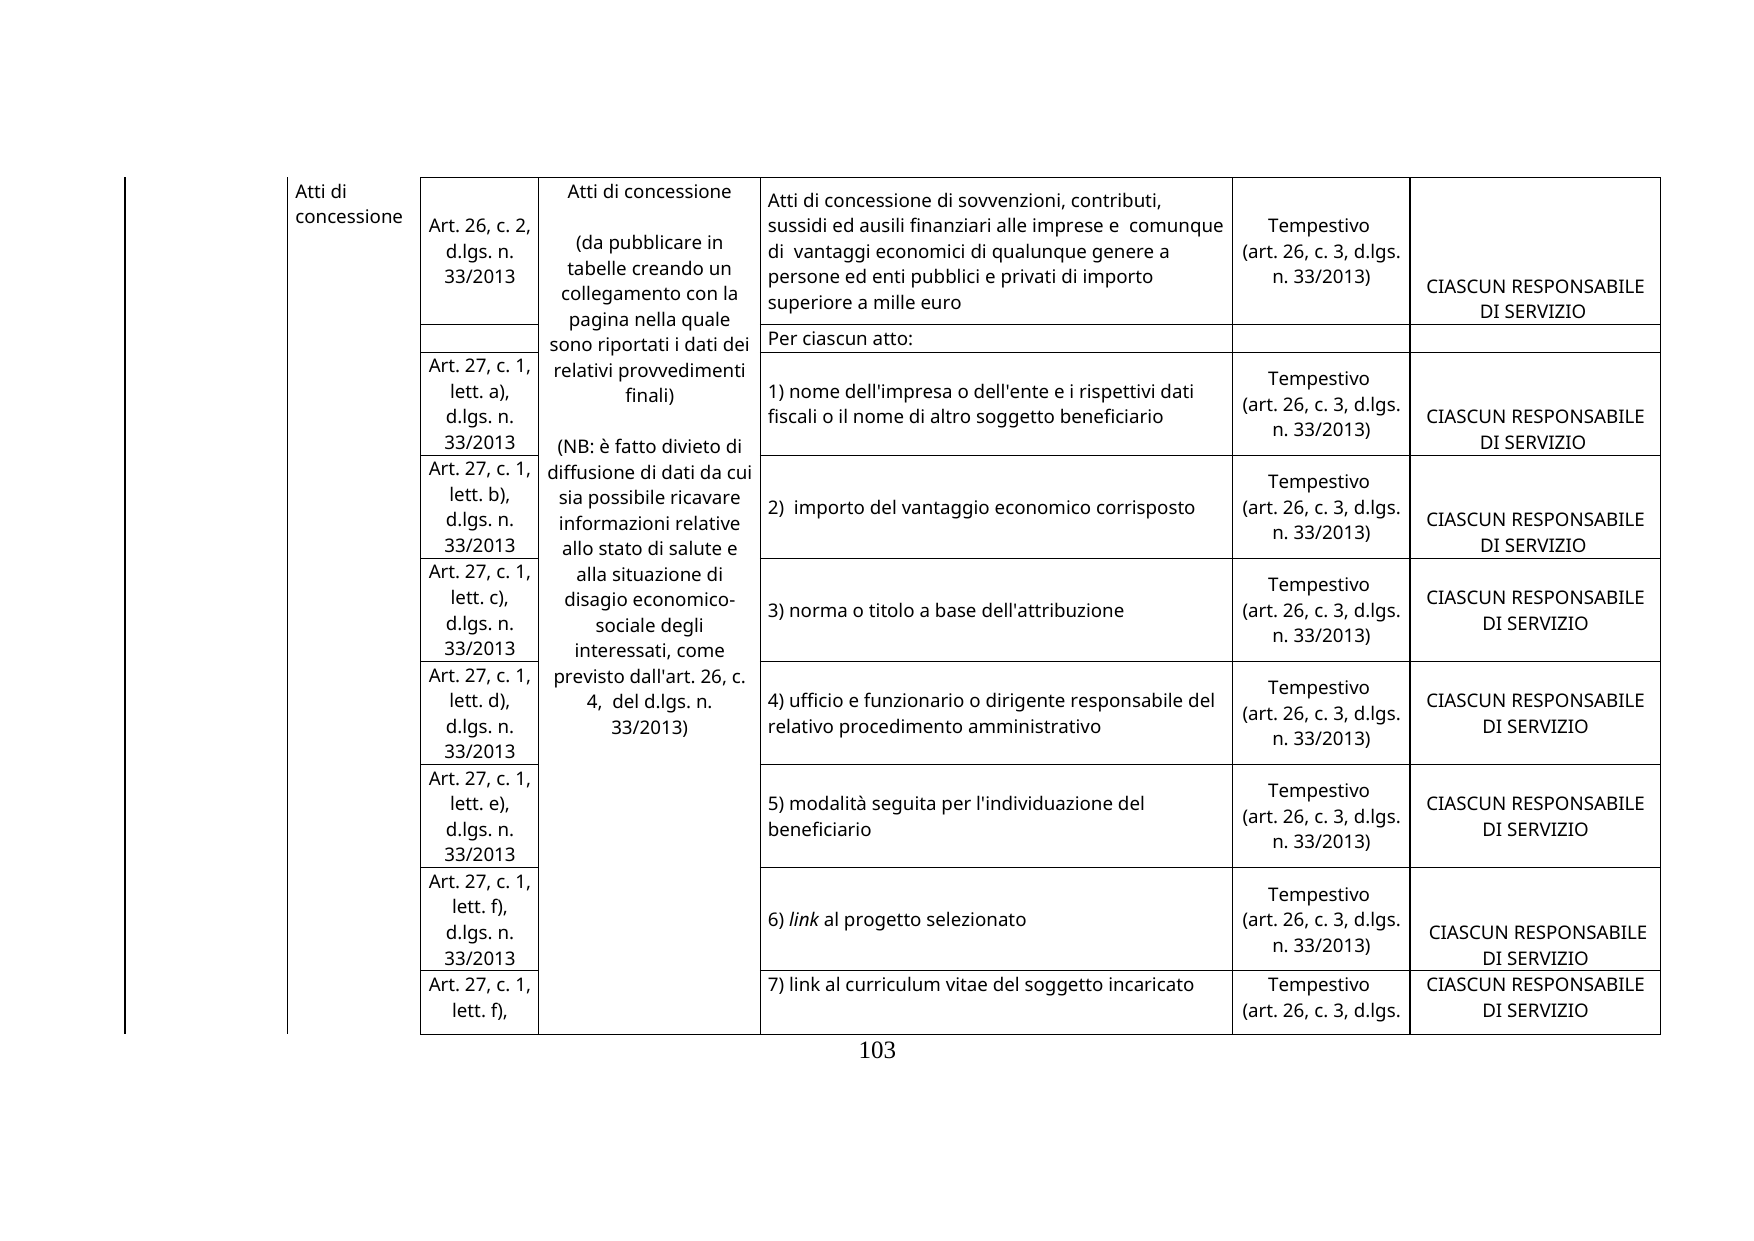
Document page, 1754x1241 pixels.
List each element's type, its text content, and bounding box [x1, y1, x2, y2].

table_cell Tempestivo (art. 26, c. 3, d.lgs. [1233, 971, 1409, 1034]
table_cell 7) link al curriculum vitae del soggetto incaricato [761, 971, 1232, 1034]
table_cell Per ciascun atto: [761, 325, 1232, 352]
table_cell CIASCUN RESPONSABILE DI SERVIZIO [1411, 353, 1660, 455]
table_cell Art. 26, c. 2, d.lgs. n. 33/2013 [421, 178, 538, 324]
table_cell Tempestivo (art. 26, c. 3, d.lgs. n. 33/2013) [1233, 353, 1409, 455]
table_cell Atti di concessione [288, 177, 420, 1034]
table_cell 4) ufficio e funzionario o dirigente responsabile del relativo procedimento amministrativo [761, 662, 1232, 764]
table_cell Tempestivo (art. 26, c. 3, d.lgs. n. 33/2013) [1233, 456, 1409, 558]
table_cell Art. 27, c. 1, lett. e), d.lgs. n. 33/2013 [421, 765, 538, 867]
table_cell [126, 177, 287, 1034]
table_cell Tempestivo (art. 26, c. 3, d.lgs. n. 33/2013) [1233, 559, 1409, 661]
table_cell 2) importo del vantaggio economico corrisposto [761, 456, 1232, 558]
table_cell Art. 27, c. 1, lett. f), [421, 971, 538, 1034]
table_cell [1233, 325, 1409, 352]
table_cell CIASCUN RESPONSABILE DI SERVIZIO [1411, 559, 1660, 661]
table_cell Art. 27, c. 1, lett. f), d.lgs. n. 33/2013 [421, 868, 538, 970]
table_cell Tempestivo (art. 26, c. 3, d.lgs. n. 33/2013) [1233, 662, 1409, 764]
table_cell Tempestivo (art. 26, c. 3, d.lgs. n. 33/2013) [1233, 765, 1409, 867]
table_cell 6) link al progetto selezionato [761, 868, 1232, 970]
table_cell Atti di concessione di sovvenzioni, contributi, sussidi ed ausili finanziari alle imprese e comunque di vantaggi economici di qualunque genere a persone ed enti pubblici e privati di importo superiore a mille euro [761, 178, 1232, 324]
table_cell [1411, 325, 1660, 352]
table_cell Art. 27, c. 1, lett. c), d.lgs. n. 33/2013 [421, 559, 538, 661]
table_cell 3) norma o titolo a base dell'attribuzione [761, 559, 1232, 661]
table_cell Tempestivo (art. 26, c. 3, d.lgs. n. 33/2013) [1233, 178, 1409, 324]
table_cell [421, 325, 538, 352]
table_cell Atti di concessione (da pubblicare in tabelle creando un collegamento con la pagina nella quale sono riportati i dati dei relativi provvedimenti finali) (NB: è fatto divieto di diffusione di dati da cui sia possibile ricavare informazioni relative allo stato di salute e alla situazione di disagio economico-sociale degli interessati, come previsto dall'art. 26, c. 4, del d.lgs. n. 33/2013) [539, 178, 760, 1034]
table_cell CIASCUN RESPONSABILE DI SERVIZIO [1411, 662, 1660, 764]
table_cell Tempestivo (art. 26, c. 3, d.lgs. n. 33/2013) [1233, 868, 1409, 970]
table_cell CIASCUN RESPONSABILE DI SERVIZIO [1411, 178, 1660, 324]
table_cell CIASCUN RESPONSABILE DI SERVIZIO [1411, 868, 1660, 970]
table_cell CIASCUN RESPONSABILE DI SERVIZIO [1411, 765, 1660, 867]
table_cell 1) nome dell'impresa o dell'ente e i rispettivi dati fiscali o il nome di altro soggetto beneficiario [761, 353, 1232, 455]
table_cell Art. 27, c. 1, lett. a), d.lgs. n. 33/2013 [421, 353, 538, 455]
table_cell 5) modalità seguita per l'individuazione del beneficiario [761, 765, 1232, 867]
table_cell Art. 27, c. 1, lett. b), d.lgs. n. 33/2013 [421, 456, 538, 558]
table_cell CIASCUN RESPONSABILE DI SERVIZIO [1411, 971, 1660, 1034]
table_cell Art. 27, c. 1, lett. d), d.lgs. n. 33/2013 [421, 662, 538, 764]
table_cell CIASCUN RESPONSABILE DI SERVIZIO [1411, 456, 1660, 558]
